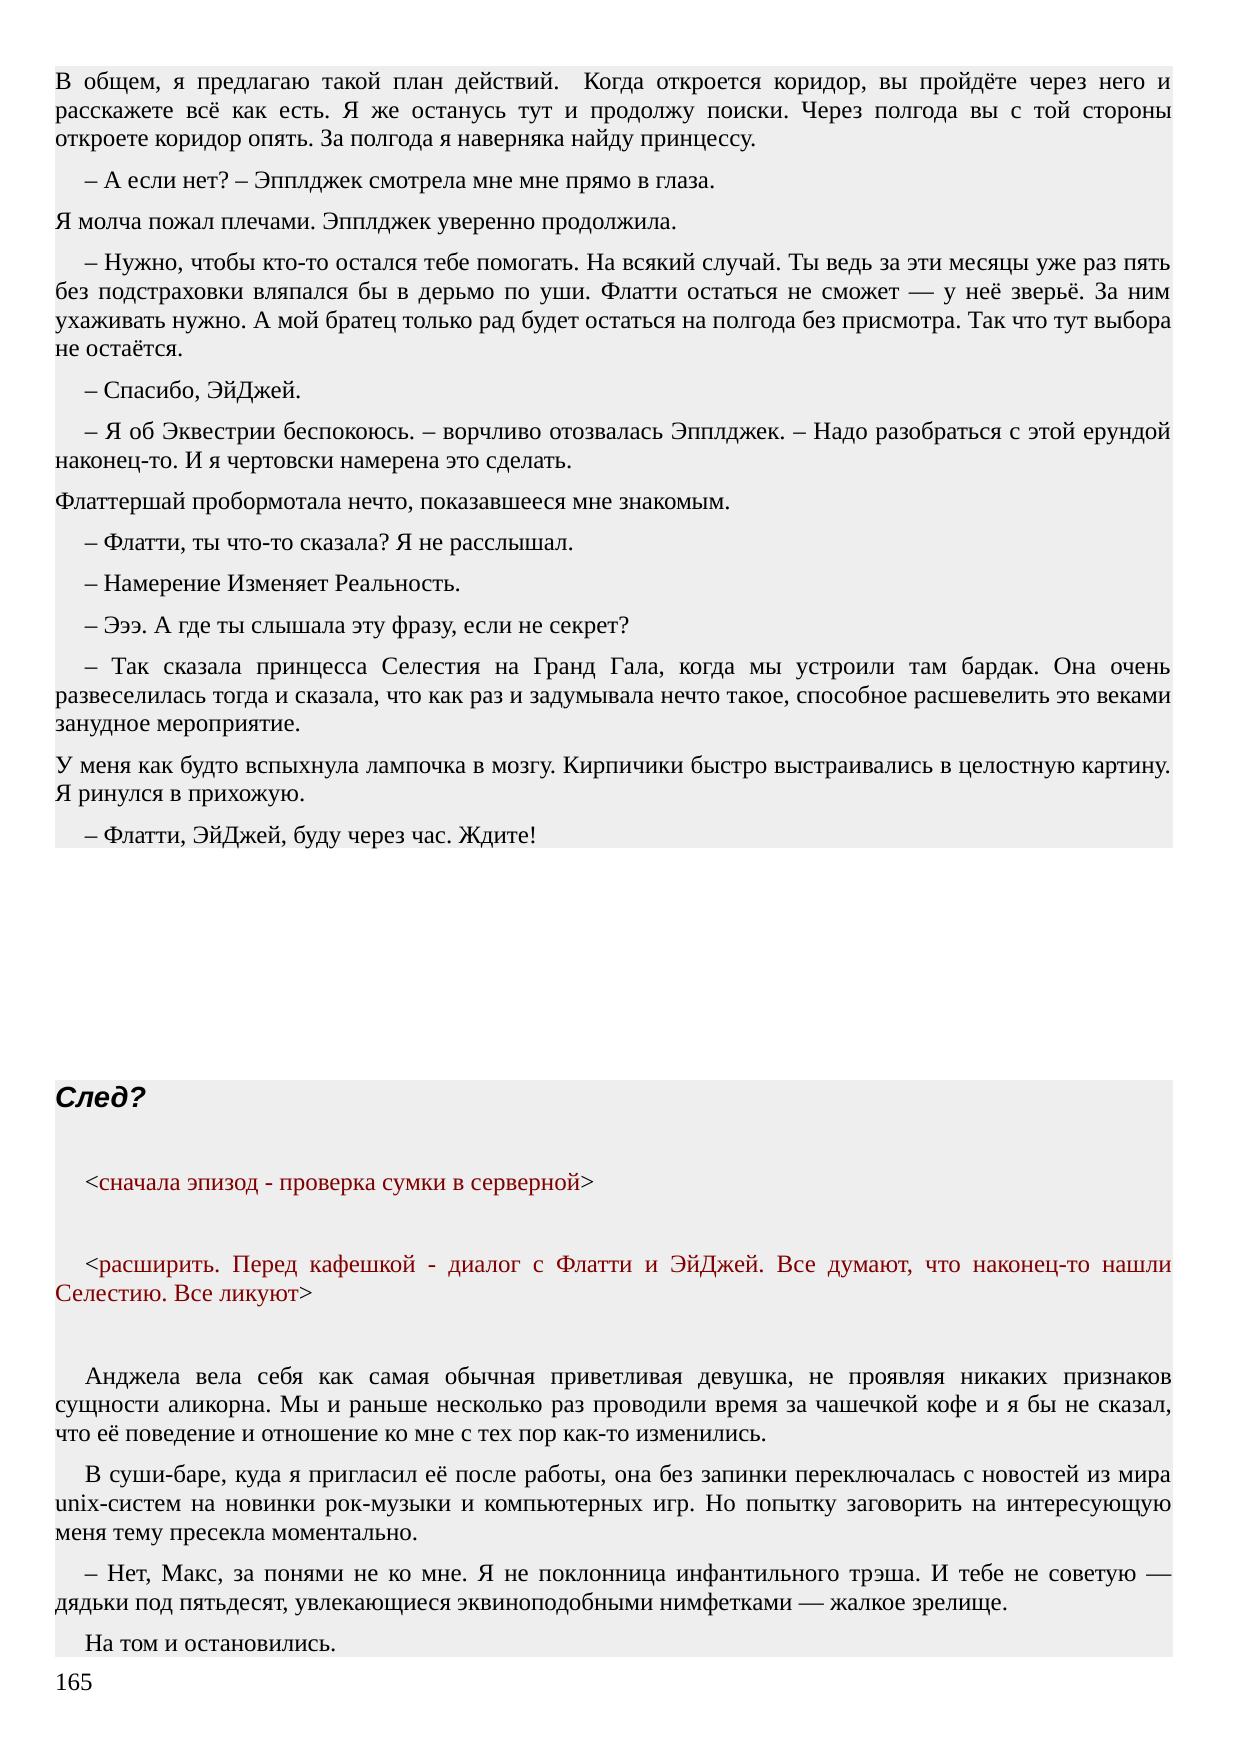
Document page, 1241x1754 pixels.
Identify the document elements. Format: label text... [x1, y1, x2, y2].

text – Так сказала принцесса Селестия на Гранд Гала, когда мы устроили там бардак. Она очень развеселилась тогда и сказала, что как раз и задумывала нечто такое, способное расшевелить это веками занудное мероприятие. [55, 651, 1173, 737]
list Флаттершай пробормотала нечто, показавшееся мне знакомым. [55, 486, 1173, 515]
text – Эээ. А где ты слышала эту фразу, если не секрет? [55, 610, 1173, 638]
list Я молча пожал плечами. Эпплджек уверенно продолжила. [55, 206, 1173, 235]
text – Намерение Изменяет Реальность. [55, 568, 1173, 597]
text <расширить. Перед кафешкой - диалог с Флатти и ЭйДжей. Все думают, что наконец-то нашли Селестию. Все ликуют> [55, 1249, 1173, 1307]
list В общем, я предлагаю такой план действий. Когда откроется коридор, вы пройдёте через него и расскажете всё как есть. Я же останусь тут и продолжу поиски. Через полгода вы с той стороны откроете коридор опять. За полгода я наверняка найду принцессу. [55, 66, 1173, 152]
list У меня как будто вспыхнула лампочка в мозгу. Кирпичики быстро выстраивались в целостную картину. Я ринулся в прихожую. [55, 750, 1173, 807]
text – Нужно, чтобы кто-то остался тебе помогать. На всякий случай. Ты ведь за эти месяцы уже раз пять без подстраховки вляпался бы в дерьмо по уши. Флатти остаться не сможет — у неё зверьё. За ним ухаживать нужно. А мой братец только рад будет остаться на полгода без присмотра. Так что тут выбора не остаётся. [55, 247, 1173, 362]
text – Я об Эквестрии беспокоюсь. – ворчливо отозвалась Эпплджек. – Надо разобраться с этой ерундой наконец-то. И я чертовски намерена это сделать. [55, 416, 1173, 473]
text В суши-баре, куда я пригласил её после работы, она без запинки переключалась с новостей из мира unix-систем на новинки рок-музыки и компьютерных игр. Но попытку заговорить на интересующую меня тему пресекла моментально. [55, 1459, 1173, 1546]
text – Флатти, ты что-то сказала? Я не расслышал. [55, 527, 1173, 556]
text Анджела вела себя как самая обычная приветливая девушка, не проявляя никаких признаков сущности аликорна. Мы и раньше несколько раз проводили время за чашечкой кофе и я бы не сказал, что её поведение и отношение ко мне с тех пор как-то изменились. [55, 1361, 1173, 1447]
text – Спасибо, ЭйДжей. [55, 375, 1173, 403]
text <сначала эпизод - проверка сумки в серверной> [55, 1167, 1173, 1196]
text – А если нет? – Эпплджек смотрела мне мне прямо в глаза. [55, 165, 1173, 193]
subtitle След? [55, 1080, 1173, 1113]
text – Флатти, ЭйДжей, буду через час. Ждите! [55, 820, 1173, 848]
text На том и остановились. [55, 1628, 1173, 1657]
text – Нет, Макс, за понями не ко мне. Я не поклонница инфантильного трэша. И тебе не советую — дядьки под пятьдесят, увлекающиеся эквиноподобными нимфетками — жалкое зрелище. [55, 1558, 1173, 1616]
